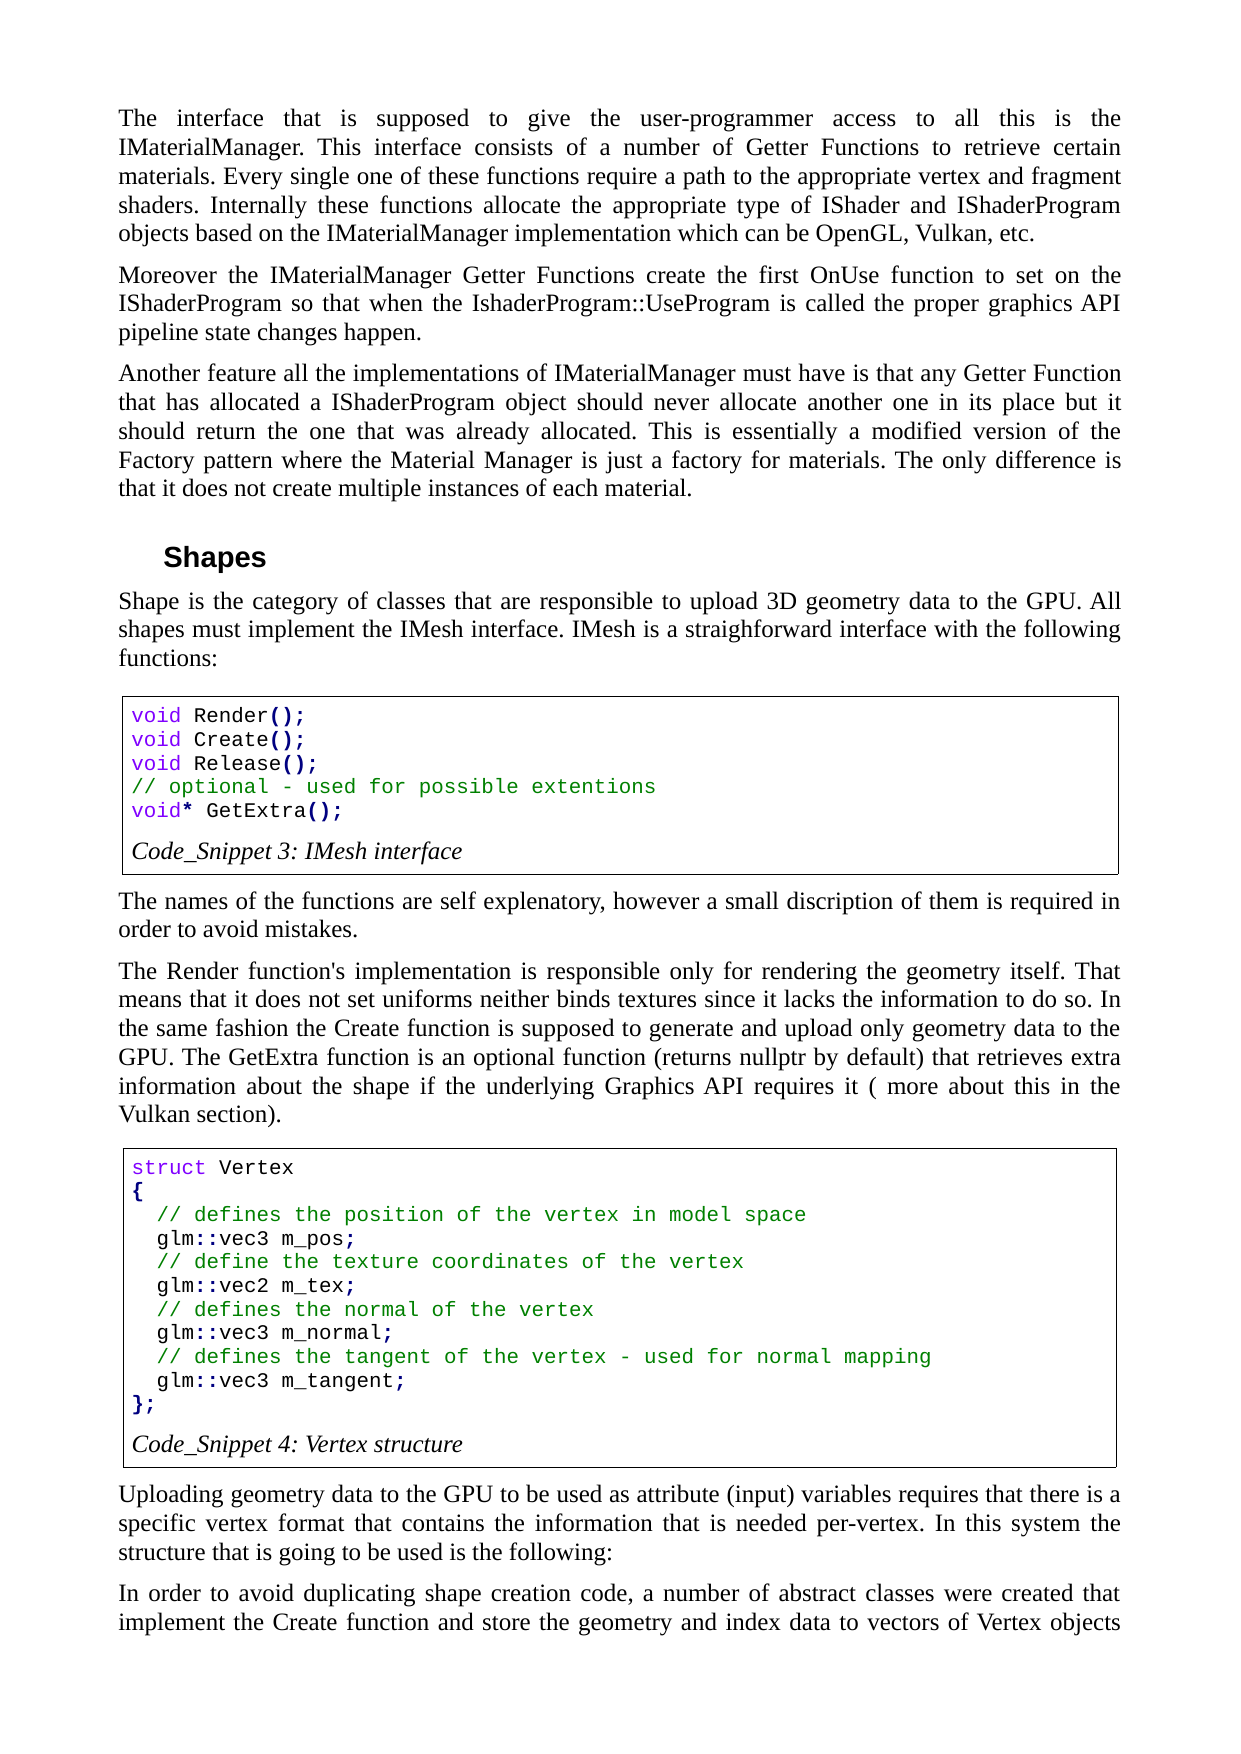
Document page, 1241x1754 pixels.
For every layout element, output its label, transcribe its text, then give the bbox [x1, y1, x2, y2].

text // optional - used for possible extentions [131, 776, 1109, 800]
text Moreover the IMaterialManager Getter Functions create the first OnUse function to set on the IShaderProgram so that when the IshaderProgram::UseProgram is called the proper graphics API pipeline state changes happen. [118, 260, 1122, 346]
text Code_Snippet 3: IMesh interface [131, 836, 1109, 865]
text void Create(); [131, 729, 1109, 753]
text In order to avoid duplicating shape creation code, a number of abstract classes were created that implement the Create function and store the geometry and index data to vectors of Vertex objects [118, 1578, 1122, 1635]
text glm::vec3 m_normal; [131, 1322, 1107, 1346]
text void Release(); [131, 753, 1109, 776]
text Uploading geometry data to the GPU to be used as attribute (input) variables requires that there is a specific vertex format that contains the information that is needed per-vertex. In this system the structure that is going to be used is the following: [118, 1141, 1122, 1565]
text }; [131, 1393, 1107, 1417]
text void Render(); [131, 705, 1109, 729]
text glm::vec2 m_tex; [131, 1275, 1107, 1299]
subtitle Shapes [118, 540, 1122, 573]
text Code_Snippet 4: Vertex structure [131, 1429, 1107, 1458]
text glm::vec3 m_pos; [131, 1228, 1107, 1251]
text Another feature all the implementations of IMaterialManager must have is that any Getter Function that has allocated a IShaderProgram object should never allocate another one in its place but it should return the one that was already allocated. This is essentially a modified version of the Factory pattern where the Material Manager is just a factory for materials. The only difference is that it does not create multiple instances of each material. [118, 358, 1122, 502]
text // define the texture coordinates of the vertex [131, 1251, 1107, 1275]
text [123, 697, 1118, 874]
text The Render function's implementation is responsible only for rendering the geometry itself. That means that it does not set uniforms neither binds textures since it lacks the information to do so. In the same fashion the Create function is supposed to generate and upload only geometry data to the GPU. The GetExtra function is an optional function (returns nullptr by default) that retrieves extra information about the shape if the underlying Graphics API requires it ( more about this in the Vulkan section). [118, 956, 1122, 1128]
text { [131, 1181, 1107, 1204]
text void* GetExtra(); [131, 800, 1109, 824]
text The interface that is supposed to give the user-programmer access to all this is the IMaterialManager. This interface consists of a number of Getter Functions to retrieve certain materials. Every single one of these functions require a path to the appropriate vertex and fragment shaders. Internally these functions allocate the appropriate type of IShader and IShaderProgram objects based on the IMaterialManager implementation which can be OpenGL, Vulkan, etc. [118, 103, 1122, 247]
text glm::vec3 m_tangent; [131, 1370, 1107, 1393]
text The names of the functions are self explenatory, however a small discription of them is required in order to avoid mistakes. [118, 684, 1122, 943]
text // defines the normal of the vertex [131, 1299, 1107, 1322]
text struct Vertex [131, 1157, 1107, 1181]
text // defines the tangent of the vertex - used for normal mapping [131, 1346, 1107, 1370]
text // defines the position of the vertex in model space [131, 1204, 1107, 1228]
text Shape is the category of classes that are responsible to upload 3D geometry data to the GPU. All shapes must implement the IMesh interface. IMesh is a straighforward interface with the following functions: [118, 586, 1122, 672]
